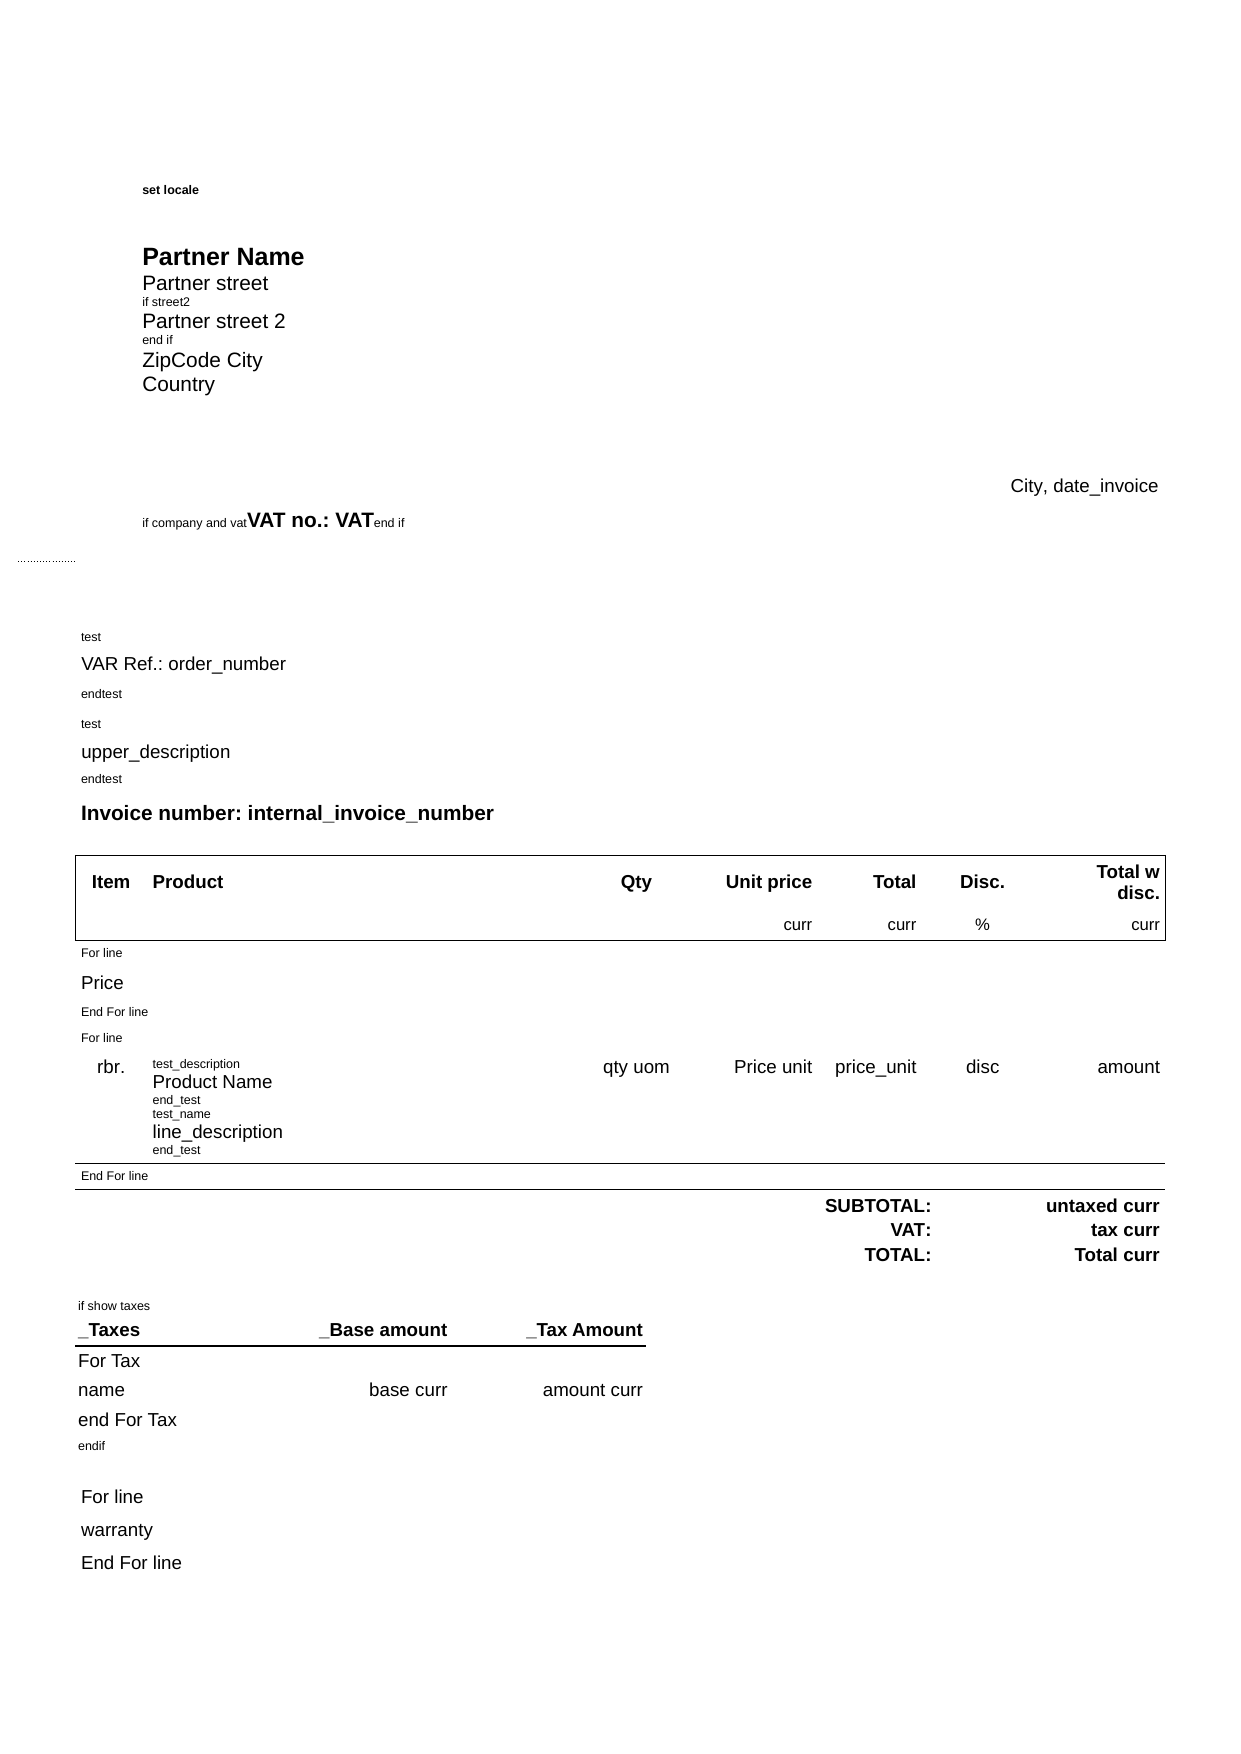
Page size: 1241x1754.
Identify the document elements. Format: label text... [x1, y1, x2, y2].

table_cell [18, 236, 136, 502]
table_cell endtest [75, 675, 729, 708]
table_header Disc. [922, 856, 1043, 909]
table_cell [136, 561, 828, 620]
table_header For line [75, 1480, 1165, 1513]
table_cell endif [75, 1436, 1165, 1456]
table_header [828, 177, 1164, 236]
table_cell [147, 909, 585, 940]
table_cell test [75, 708, 729, 741]
table_cell Invoice number: internal_invoice_number [75, 795, 729, 831]
table_cell curr [688, 909, 818, 940]
table_cell For line [75, 1025, 1165, 1051]
table_cell [76, 909, 147, 940]
table_cell [950, 1406, 1165, 1436]
table_cell [729, 708, 1165, 741]
table_cell [646, 1316, 950, 1345]
table_header Qty [585, 856, 687, 909]
table_cell [77, 502, 136, 561]
table_cell [828, 561, 1164, 620]
table_cell curr [818, 909, 922, 940]
table_cell base curr [255, 1376, 450, 1406]
table_header Total [818, 856, 922, 909]
table_header test [75, 620, 729, 653]
table_header Unit price [688, 856, 818, 909]
table_cell _Base amount [255, 1316, 450, 1345]
table_cell For line [75, 941, 1165, 966]
table_cell VAR Ref.: order_number [75, 653, 1165, 675]
table_cell [729, 762, 1165, 795]
table_cell rbr. [75, 1051, 147, 1163]
table_cell qty uom [585, 1051, 687, 1163]
table_cell [646, 1406, 950, 1436]
table_cell warranty [75, 1513, 1165, 1546]
table_cell if company and vatVAT no.: VATend if [136, 502, 828, 561]
table_header if show taxes [75, 1295, 1165, 1316]
table_header set locale [136, 177, 828, 236]
table_cell disc [922, 1051, 1043, 1163]
table_header [729, 620, 1165, 653]
table_cell _Taxes [75, 1316, 254, 1345]
table_cell [585, 909, 687, 940]
table_cell End For line [75, 999, 1165, 1025]
table_cell test_description Product Name end_test test_name line_description end_test [147, 1051, 585, 1163]
table_cell amount curr [450, 1376, 646, 1406]
table_cell [729, 795, 1165, 831]
table_cell curr [1043, 909, 1165, 940]
table_header [18, 177, 136, 236]
table_cell endtest [75, 762, 729, 795]
table_cell name [75, 1376, 254, 1406]
table_cell End For line [75, 1546, 1165, 1579]
table_cell [646, 1376, 950, 1406]
table_header SUBTOTAL: VAT: TOTAL: [75, 1190, 937, 1271]
table_cell _Tax Amount [450, 1316, 646, 1345]
table_header Total w disc. [1043, 856, 1165, 909]
table_cell price_unit [818, 1051, 922, 1163]
table_cell [18, 502, 77, 561]
table_cell Partner Name Partner street if street2 Partner street 2 end if ZipCode City Country [136, 236, 828, 502]
table_header Item [76, 856, 147, 909]
table_cell For Tax [75, 1347, 646, 1376]
table_cell [950, 1345, 1165, 1376]
table_cell end For Tax [75, 1406, 646, 1436]
table_cell End For line [75, 1164, 1165, 1189]
table_cell City, date_invoice [828, 236, 1164, 502]
table_cell [646, 1345, 950, 1376]
table_cell [18, 561, 77, 620]
table_cell Price [75, 966, 1165, 999]
table_cell amount [1043, 1051, 1165, 1163]
table_header Product [147, 856, 585, 909]
table_cell [828, 502, 1164, 561]
table_cell [950, 1316, 1165, 1345]
table_cell upper_description [75, 741, 1165, 762]
table_cell [950, 1376, 1165, 1406]
table_cell % [922, 909, 1043, 940]
table_cell [729, 675, 1165, 708]
table_cell [77, 561, 136, 620]
table_header untaxed curr tax curr Total curr [937, 1190, 1165, 1271]
table_cell Price unit [688, 1051, 818, 1163]
